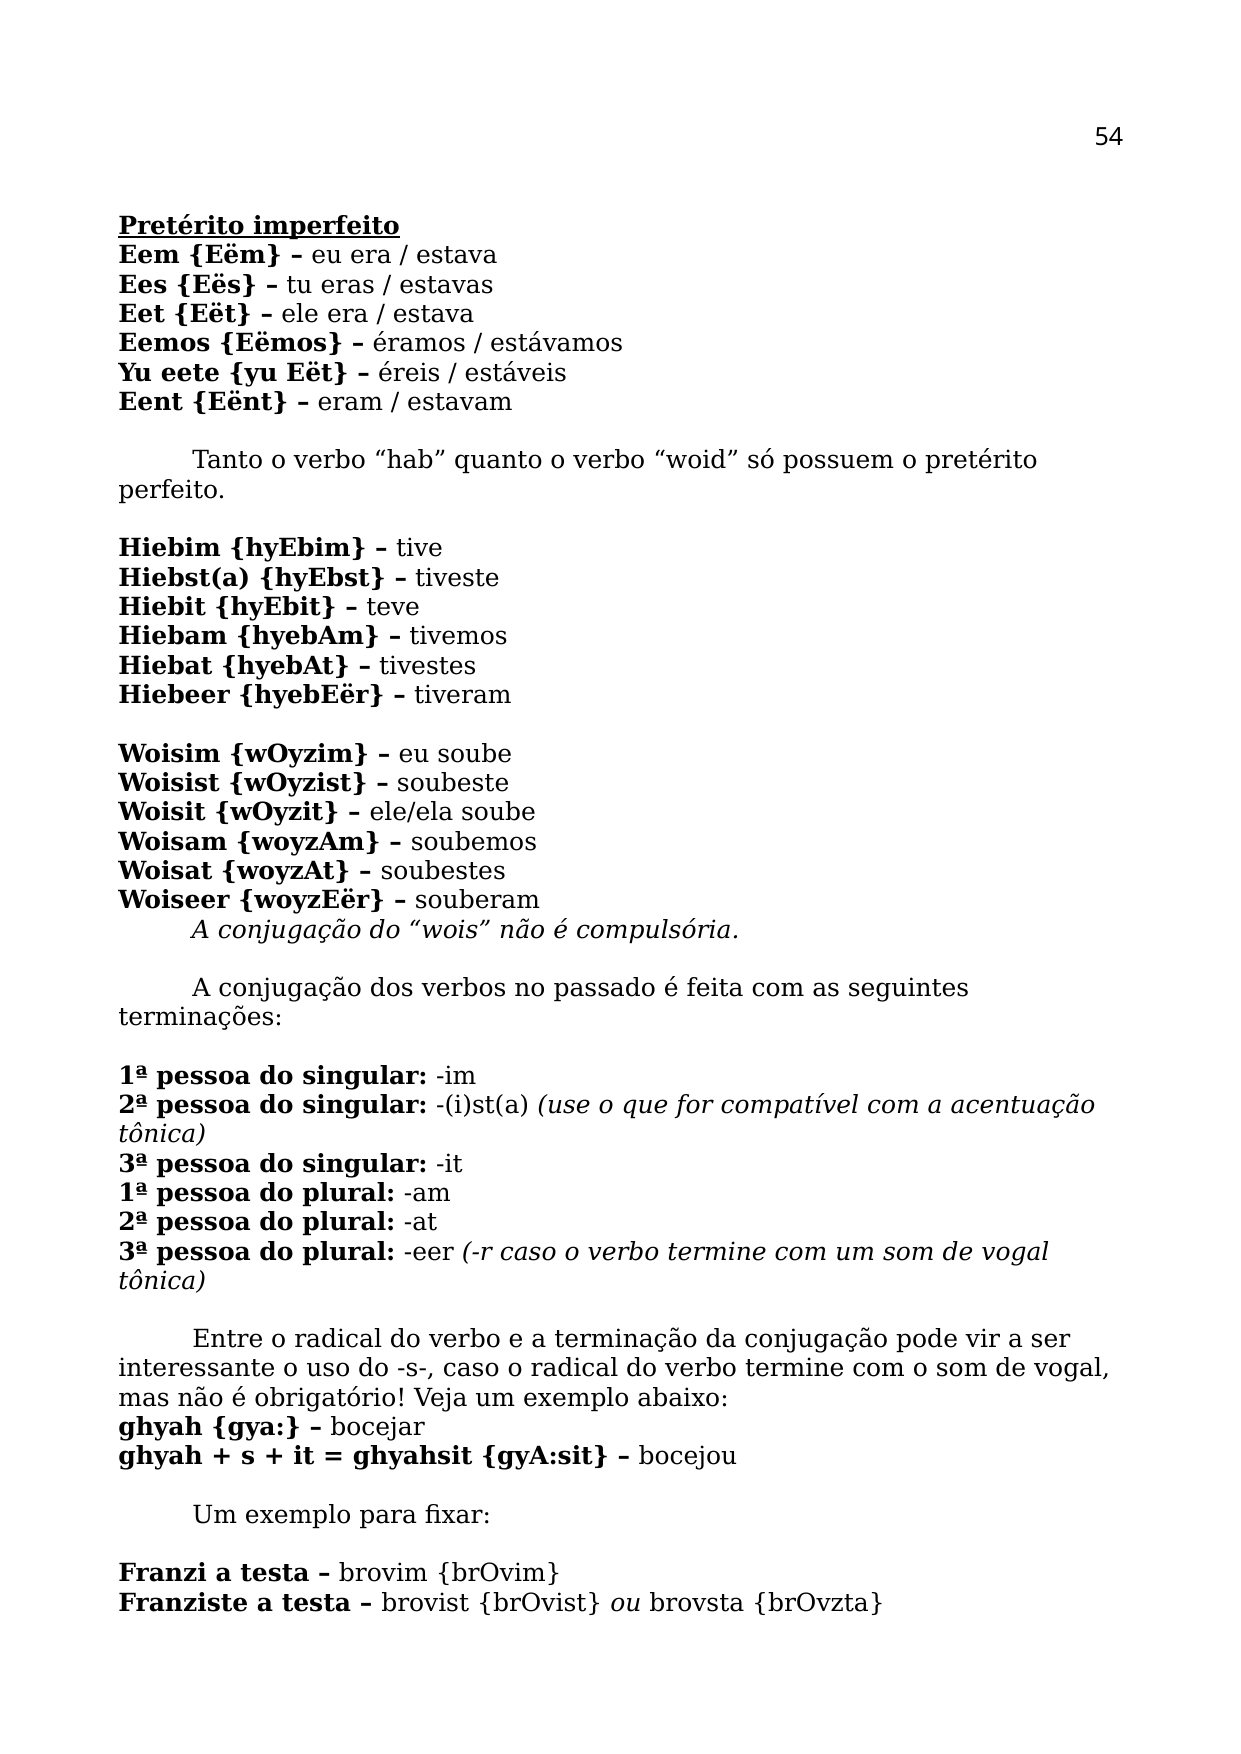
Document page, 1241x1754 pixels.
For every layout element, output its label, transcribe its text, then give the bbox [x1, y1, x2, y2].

text 2ª pessoa do singular: -(i)st(a) (use o que for compatível com a acentuação tônica) [118, 1090, 1123, 1148]
text ghyah {gya:} – bocejar [118, 1412, 1123, 1441]
text A conjugação dos verbos no passado é feita com as seguintes terminações: [118, 973, 1123, 1031]
text 3ª pessoa do plural: -eer (-r caso o verbo termine com um som de vogal tônica) [118, 1237, 1123, 1295]
text Hiebit {hyEbit} – teve [118, 592, 1123, 621]
text Entre o radical do verbo e a terminação da conjugação pode vir a ser interessante o uso do -s-, caso o radical do verbo termine com o som de vogal, mas não é obrigatório! Veja um exemplo abaixo: [118, 1324, 1123, 1412]
text ghyah + s + it = ghyahsit {gyA:sit} – bocejou [118, 1441, 1123, 1471]
text Hiebeer {hyebEër} – tiveram [118, 680, 1123, 709]
text 3ª pessoa do singular: -it [118, 1148, 1123, 1178]
text Franzi a testa – brovim {brOvim} [118, 1558, 1123, 1587]
text Ees {Eës} – tu eras / estavas [118, 269, 1123, 299]
text Woisat {woyzAt} – soubestes [118, 856, 1123, 885]
text 1ª pessoa do singular: -im [118, 1061, 1123, 1090]
text 1ª pessoa do plural: -am [118, 1178, 1123, 1207]
text 2ª pessoa do plural: -at [118, 1207, 1123, 1237]
text Franziste a testa – brovist {brOvist} ou brovsta {brOvzta} [118, 1587, 1123, 1617]
text Pretérito imperfeito [118, 211, 1123, 240]
text Eemos {Eëmos} – éramos / estávamos [118, 328, 1123, 358]
text Eent {Eënt} – eram / estavam [118, 387, 1123, 416]
text Woisist {wOyzist} – soubeste [118, 768, 1123, 797]
text Yu eete {yu Eët} – éreis / estáveis [118, 358, 1123, 387]
text Hiebat {hyebAt} – tivestes [118, 651, 1123, 680]
text Hiebst(a) {hyEbst} – tiveste [118, 562, 1123, 592]
text Um exemplo para fixar: [118, 1500, 1123, 1529]
text Eet {Eët} – ele era / estava [118, 299, 1123, 328]
text Hiebim {hyEbim} – tive [118, 533, 1123, 562]
text Woisam {woyzAm} – soubemos [118, 827, 1123, 856]
text Eem {Eëm} – eu era / estava [118, 240, 1123, 269]
text A conjugação do “wois” não é compulsória. [192, 915, 1123, 944]
text Woisim {wOyzim} – eu soube [118, 738, 1123, 768]
text Hiebam {hyebAm} – tivemos [118, 621, 1123, 651]
text Woiseer {woyzEër} – souberam [118, 885, 1123, 915]
text Woisit {wOyzit} – ele/ela soube [118, 797, 1123, 827]
text Tanto o verbo “hab” quanto o verbo “woid” só possuem o pretérito perfeito. [118, 446, 1123, 504]
